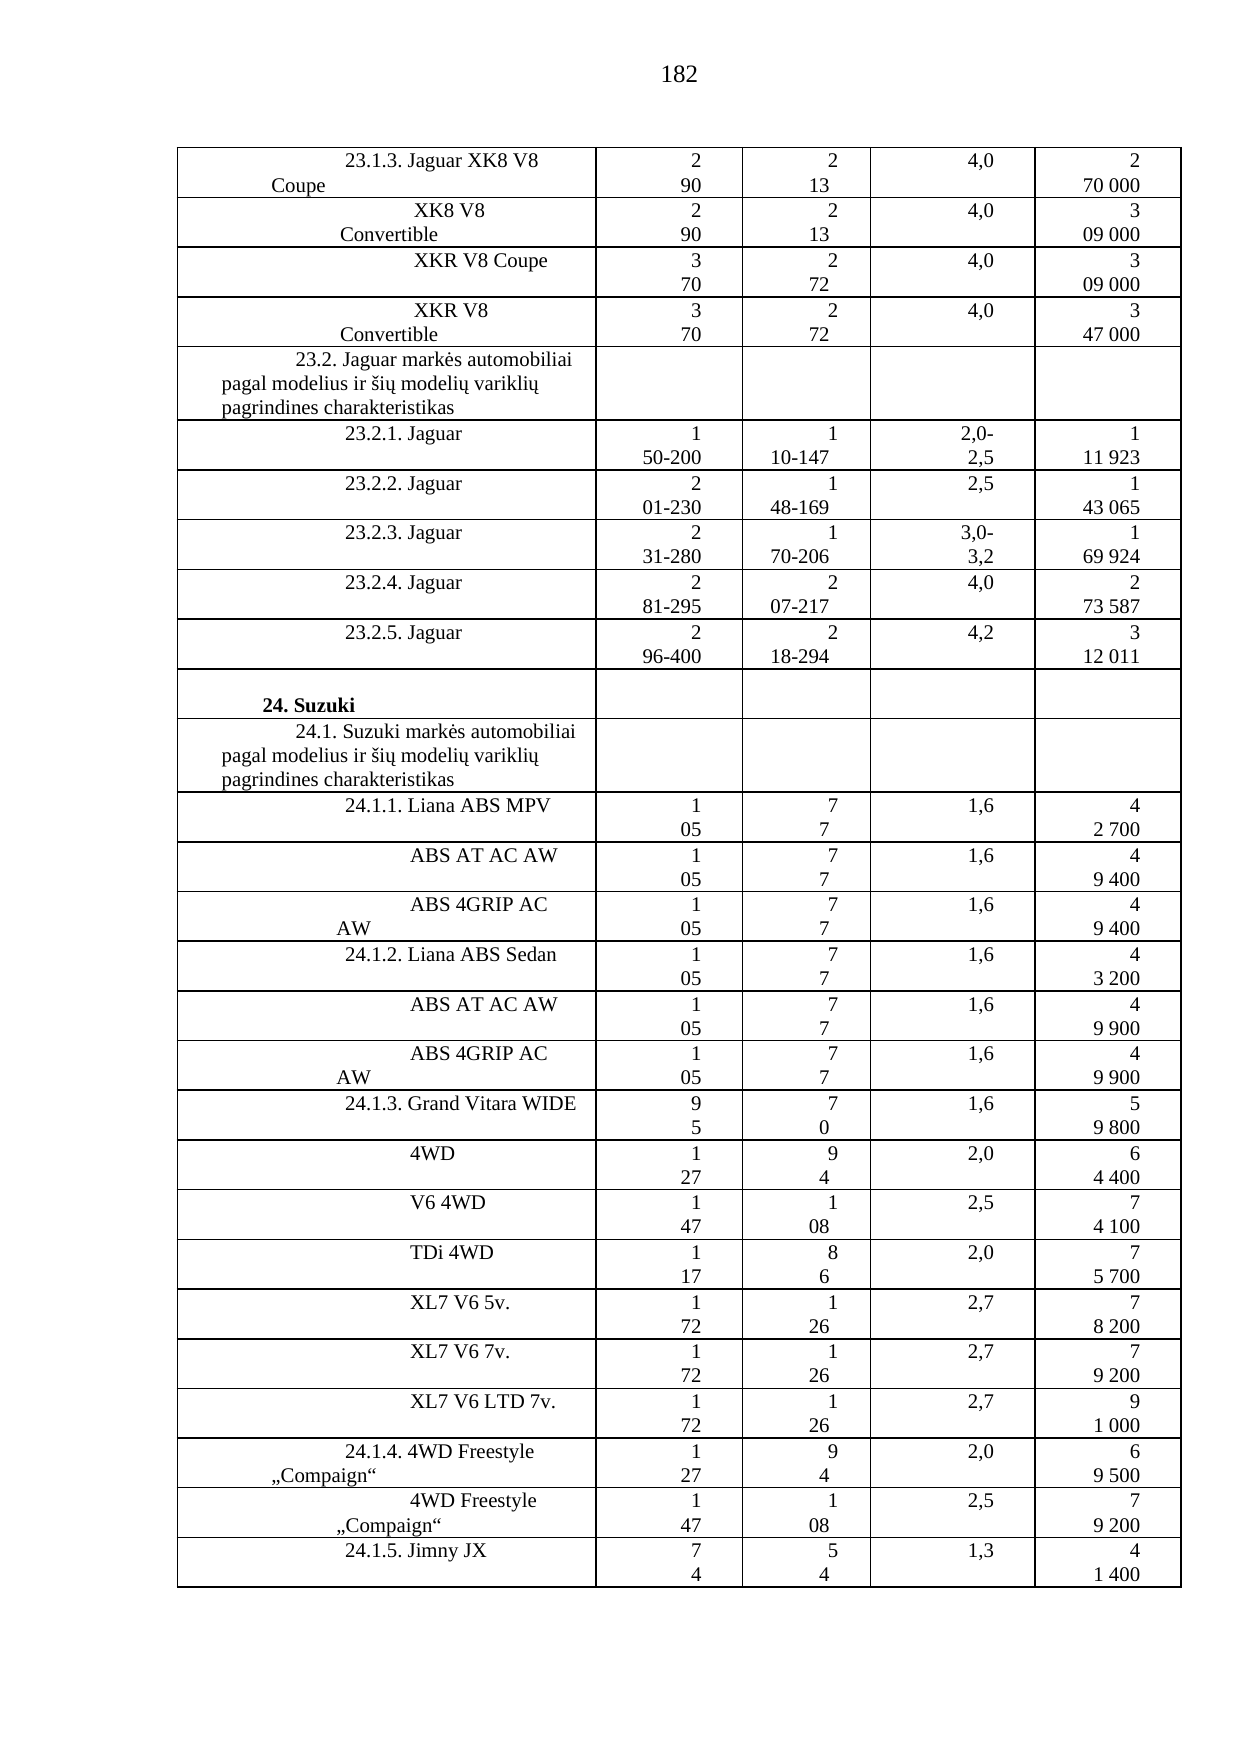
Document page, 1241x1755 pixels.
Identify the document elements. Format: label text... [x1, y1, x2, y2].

table_cell ABS 4GRIP AC AW [178, 1041, 595, 1089]
table_cell 1,6 [871, 1091, 1034, 1139]
table_cell 2,7 [871, 1290, 1034, 1338]
table_cell 24.1.2. Liana ABS Sedan [178, 942, 595, 990]
table_cell 24.1.4. 4WD Freestyle „Compaign“ [178, 1439, 595, 1487]
table_cell [743, 347, 870, 419]
table_cell 24.1. Suzuki markės automobiliai pagal modelius ir šių modelių variklių pagrindines charakteristikas [178, 719, 595, 791]
table_cell 172 [597, 1290, 742, 1338]
table_cell 74 100 [1036, 1190, 1180, 1238]
table_cell 2,0-2,5 [871, 421, 1034, 469]
table_cell 169 924 [1036, 520, 1180, 568]
table_cell 1,6 [871, 1041, 1034, 1089]
table_cell 105 [597, 793, 742, 841]
table_cell 281-295 [597, 570, 742, 618]
table_cell 1,6 [871, 892, 1034, 940]
table_cell 108 [743, 1488, 870, 1537]
table_cell 1,6 [871, 942, 1034, 990]
table_header 4,0 [871, 148, 1034, 197]
table_cell V6 4WD [178, 1190, 595, 1238]
table_cell 3,0-3,2 [871, 520, 1034, 568]
table_cell XKR V8 Coupe [178, 248, 595, 296]
table_cell 1,3 [871, 1538, 1034, 1586]
table_cell 70 [743, 1091, 870, 1139]
table_cell 2,0 [871, 1240, 1034, 1288]
table_cell 126 [743, 1290, 870, 1338]
table_cell 77 [743, 1041, 870, 1089]
table_cell 290 [597, 198, 742, 246]
table_cell 126 [743, 1389, 870, 1437]
table_cell XK8 V8 Convertible [178, 198, 595, 246]
table_cell 1,6 [871, 843, 1034, 891]
table_cell 150-200 [597, 421, 742, 469]
table_cell [1036, 347, 1180, 419]
table_cell 43 200 [1036, 942, 1180, 990]
table_cell 78 200 [1036, 1290, 1180, 1338]
table_cell 105 [597, 1041, 742, 1089]
table_cell 24. Suzuki [178, 670, 595, 717]
table_cell 111 923 [1036, 421, 1180, 469]
table_cell 309 000 [1036, 248, 1180, 296]
table_cell 4,0 [871, 198, 1034, 246]
table_cell 74 [597, 1538, 742, 1586]
table_cell 347 000 [1036, 298, 1180, 346]
table_cell 77 [743, 793, 870, 841]
table_cell 127 [597, 1439, 742, 1487]
table_cell 4,2 [871, 620, 1034, 668]
table_header 23.1.3. Jaguar XK8 V8 Coupe [178, 148, 595, 197]
table_cell 1,6 [871, 992, 1034, 1040]
table_header 270 000 [1036, 148, 1180, 197]
table_cell 273 587 [1036, 570, 1180, 618]
table_cell 4,0 [871, 248, 1034, 296]
table_cell 4,0 [871, 570, 1034, 618]
table_cell 207-217 [743, 570, 870, 618]
table_cell 147 [597, 1488, 742, 1537]
table_cell XL7 V6 7v. [178, 1340, 595, 1387]
table_cell 77 [743, 843, 870, 891]
table_cell 75 700 [1036, 1240, 1180, 1288]
table_cell 4WD [178, 1141, 595, 1189]
table_cell 23.2.2. Jaguar [178, 471, 595, 519]
table_cell 54 [743, 1538, 870, 1586]
table_cell 143 065 [1036, 471, 1180, 519]
table_cell 296-400 [597, 620, 742, 668]
table_cell 127 [597, 1141, 742, 1189]
table_cell 49 400 [1036, 892, 1180, 940]
table_cell 213 [743, 198, 870, 246]
table_cell 24.1.1. Liana ABS MPV [178, 793, 595, 841]
table_cell XKR V8 Convertible [178, 298, 595, 346]
table_cell 2,5 [871, 1488, 1034, 1537]
table_cell TDi 4WD [178, 1240, 595, 1288]
table_cell 370 [597, 298, 742, 346]
table_cell 2,0 [871, 1439, 1034, 1487]
table_cell 94 [743, 1141, 870, 1189]
table_cell ABS AT AC AW [178, 992, 595, 1040]
table_cell 49 900 [1036, 1041, 1180, 1089]
table_cell 4,0 [871, 298, 1034, 346]
table_cell 312 011 [1036, 620, 1180, 668]
table_cell 201-230 [597, 471, 742, 519]
table_cell 2,7 [871, 1389, 1034, 1437]
table_cell 2,0 [871, 1141, 1034, 1189]
table_cell 23.2.1. Jaguar [178, 421, 595, 469]
table_cell 42 700 [1036, 793, 1180, 841]
table_cell 23.2.3. Jaguar [178, 520, 595, 568]
table_cell 24.1.3. Grand Vitara WIDE [178, 1091, 595, 1139]
table_cell XL7 V6 LTD 7v. [178, 1389, 595, 1437]
table_cell 117 [597, 1240, 742, 1288]
table_cell 49 900 [1036, 992, 1180, 1040]
table_cell 23.2.4. Jaguar [178, 570, 595, 618]
table_cell 218-294 [743, 620, 870, 668]
table_cell 148-169 [743, 471, 870, 519]
table_cell 272 [743, 248, 870, 296]
table_cell 2,7 [871, 1340, 1034, 1387]
table_cell 231-280 [597, 520, 742, 568]
table_cell 105 [597, 992, 742, 1040]
table_cell [871, 347, 1034, 419]
table_cell 77 [743, 992, 870, 1040]
table_cell [871, 719, 1034, 791]
table_cell 110-147 [743, 421, 870, 469]
table_cell 126 [743, 1340, 870, 1387]
table_cell XL7 V6 5v. [178, 1290, 595, 1338]
table_cell 23.2. Jaguar markės automobiliai pagal modelius ir šių modelių variklių pagrindines charakteristikas [178, 347, 595, 419]
table_cell [597, 719, 742, 791]
table_cell [743, 719, 870, 791]
table_cell 2,5 [871, 1190, 1034, 1238]
table_cell 86 [743, 1240, 870, 1288]
table_header 213 [743, 148, 870, 197]
table_cell 105 [597, 892, 742, 940]
table_cell 172 [597, 1340, 742, 1387]
table_cell 309 000 [1036, 198, 1180, 246]
table_cell [597, 670, 742, 717]
table_cell 4WD Freestyle „Compaign“ [178, 1488, 595, 1537]
table_cell 23.2.5. Jaguar [178, 620, 595, 668]
table_cell 24.1.5. Jimny JX [178, 1538, 595, 1586]
table_cell 59 800 [1036, 1091, 1180, 1139]
table_cell [597, 347, 742, 419]
table_cell 1,6 [871, 793, 1034, 841]
table_cell ABS AT AC AW [178, 843, 595, 891]
table_cell 77 [743, 892, 870, 940]
table_cell 79 200 [1036, 1340, 1180, 1387]
table_cell 79 200 [1036, 1488, 1180, 1537]
table_cell [871, 670, 1034, 717]
table_cell 105 [597, 843, 742, 891]
table_cell 69 500 [1036, 1439, 1180, 1487]
table_cell 370 [597, 248, 742, 296]
table_cell 49 400 [1036, 843, 1180, 891]
table_cell 94 [743, 1439, 870, 1487]
table_cell 64 400 [1036, 1141, 1180, 1189]
table_cell [1036, 719, 1180, 791]
table_cell 95 [597, 1091, 742, 1139]
table_cell 2,5 [871, 471, 1034, 519]
table_cell 172 [597, 1389, 742, 1437]
table_cell 272 [743, 298, 870, 346]
table_cell 170-206 [743, 520, 870, 568]
table_cell [1036, 670, 1180, 717]
table_cell 91 000 [1036, 1389, 1180, 1437]
table_cell 41 400 [1036, 1538, 1180, 1586]
table_cell 147 [597, 1190, 742, 1238]
table_cell [743, 670, 870, 717]
table_cell 77 [743, 942, 870, 990]
table_cell ABS 4GRIP AC AW [178, 892, 595, 940]
table_cell 105 [597, 942, 742, 990]
table_cell 108 [743, 1190, 870, 1238]
table_header 290 [597, 148, 742, 197]
